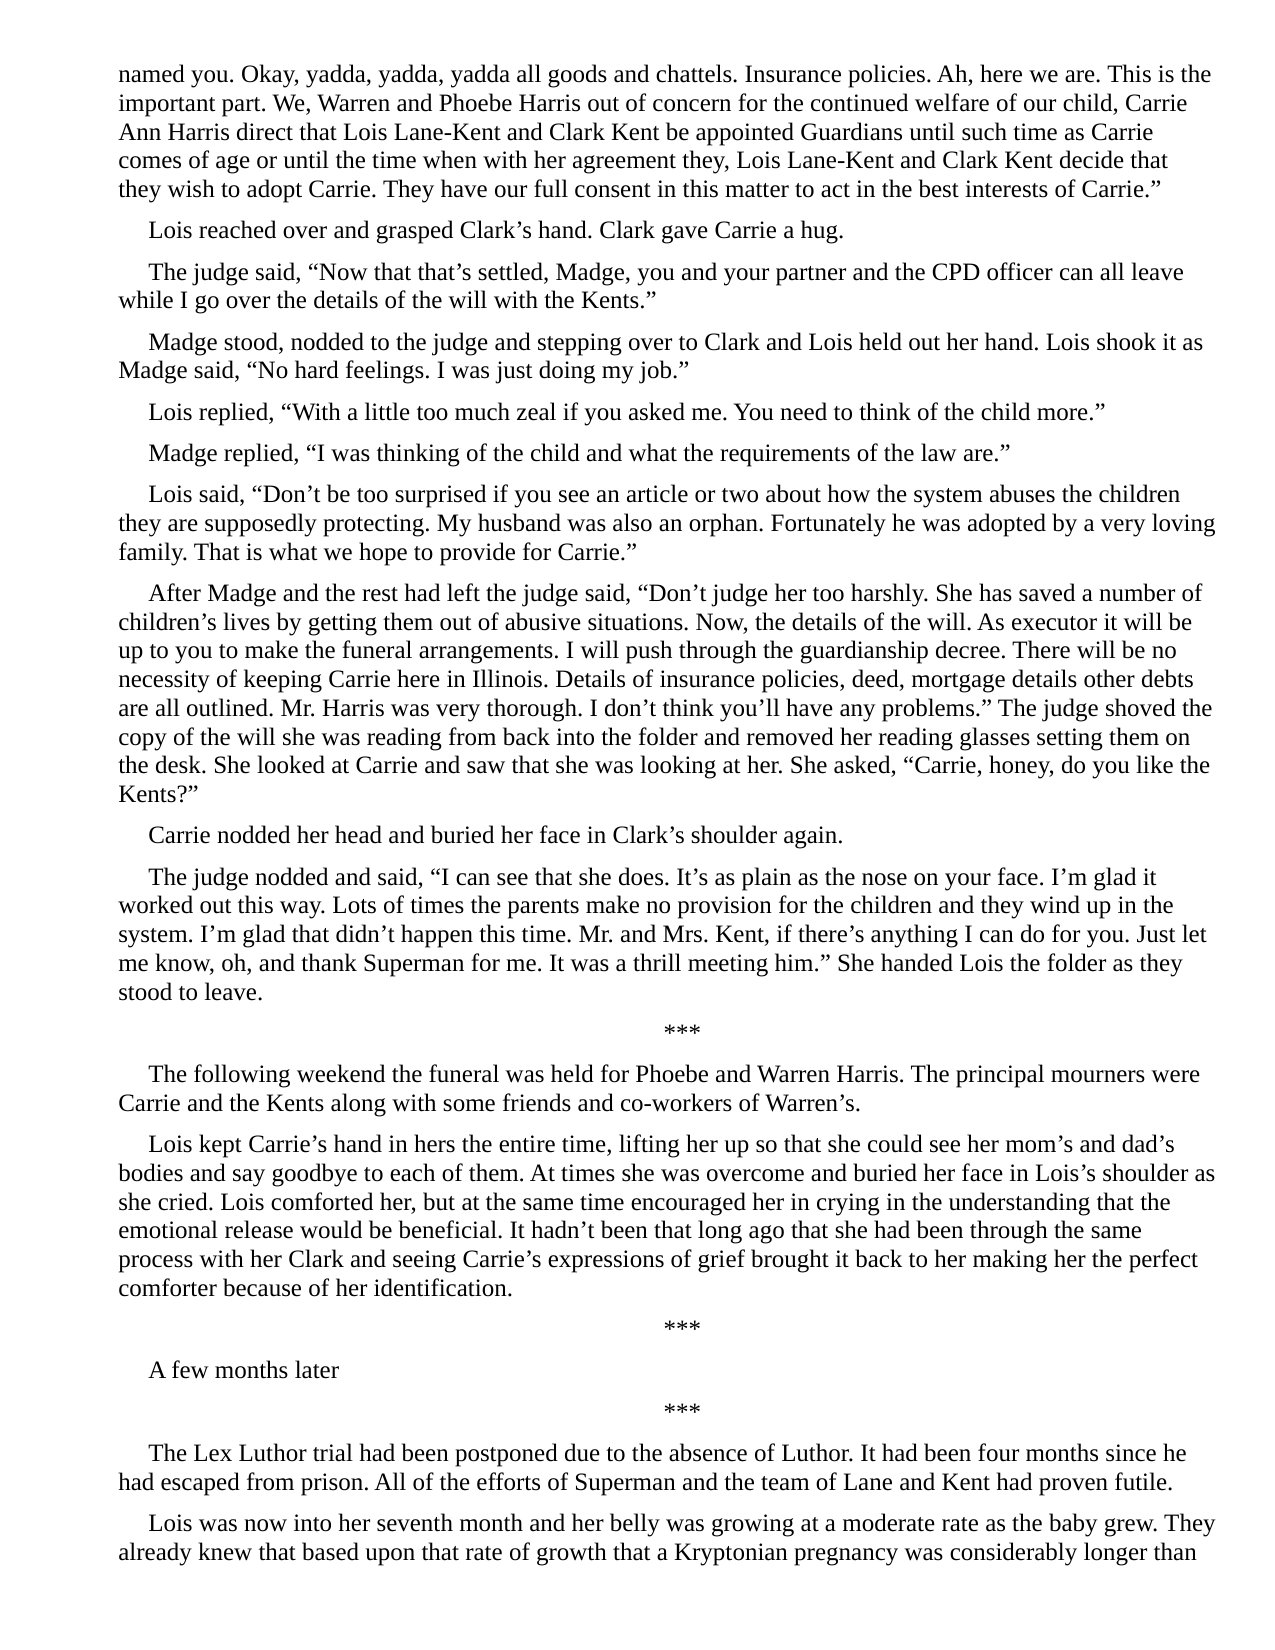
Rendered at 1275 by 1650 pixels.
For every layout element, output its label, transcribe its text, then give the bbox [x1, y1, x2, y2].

text Lois said, “Don’t be too surprised if you see an article or two about how the system abuses the children they are supposedly protecting. My husband was also an orphan. Fortunately he was adopted by a very loving family. That is what we hope to provide for Carrie.” [118, 479, 1216, 565]
text The judge nodded and said, “I can see that she does. It’s as plain as the nose on your face. I’m glad it worked out this way. Lots of times the parents make no provision for the children and they wind up in the system. I’m glad that didn’t happen this time. Mr. and Mrs. Kent, if there’s anything I can do for you. Just let me know, oh, and thank Superman for me. It was a thrill meeting him.” She handed Lois the folder as they stood to leave. [118, 862, 1216, 1005]
text Lois replied, “With a little too much zeal if you asked me. You need to think of the child more.” [118, 397, 1216, 425]
text Madge stood, nodded to the judge and stepping over to Clark and Lois held out her hand. Lois shook it as Madge said, “No hard feelings. I was just doing my job.” [118, 327, 1216, 384]
text The following weekend the funeral was held for Phoebe and Warren Harris. The principal mourners were Carrie and the Kents along with some friends and co-workers of Warren’s. [118, 1059, 1216, 1117]
text Carrie nodded her head and buried her face in Clark’s shoulder again. [118, 820, 1216, 849]
text A few months later [118, 1355, 1216, 1384]
text named you. Okay, yadda, yadda, yadda all goods and chattels. Insurance policies. Ah, here we are. This is the important part. We, Warren and Phoebe Harris out of concern for the continued welfare of our child, Carrie Ann Harris direct that Lois Lane-Kent and Clark Kent be appointed Guardians until such time as Carrie comes of age or until the time when with her agreement they, Lois Lane-Kent and Clark Kent decide that they wish to adopt Carrie. They have our full consent in this matter to act in the best interests of Carrie.” [118, 59, 1216, 203]
text Madge replied, “I was thinking of the child and what the requirements of the law are.” [118, 438, 1216, 467]
text The Lex Luthor trial had been postponed due to the absence of Luthor. It had been four months since he had escaped from prison. All of the efforts of Superman and the team of Lane and Kent had proven futile. [118, 1438, 1216, 1495]
text Lois was now into her seventh month and her belly was growing at a moderate rate as the baby grew. They already knew that based upon that rate of growth that a Kryptonian pregnancy was considerably longer than [118, 1508, 1216, 1565]
text The judge said, “Now that that’s settled, Madge, you and your partner and the CPD officer can all leave while I go over the details of the will with the Kents.” [118, 257, 1216, 314]
text After Madge and the rest had left the judge said, “Don’t judge her too harshly. She has saved a number of children’s lives by getting them out of abusive situations. Now, the details of the will. As executor it will be up to you to make the funeral arrangements. I will push through the guardianship decree. There will be no necessity of keeping Carrie here in Illinois. Details of insurance policies, deed, mortgage details other debts are all outlined. Mr. Harris was very thorough. I don’t think you’ll have any problems.” The judge shoved the copy of the will she was reading from back into the folder and removed her reading glasses setting them on the desk. She looked at Carrie and saw that she was looking at her. She asked, “Carrie, honey, do you like the Kents?” [118, 578, 1216, 808]
text *** [118, 1314, 1216, 1343]
text *** [118, 1397, 1216, 1425]
text Lois reached over and grasped Clark’s hand. Clark gave Carrie a hug. [118, 215, 1216, 244]
text Lois kept Carrie’s hand in hers the entire time, lifting her up so that she could see her mom’s and dad’s bodies and say goodbye to each of them. At times she was overcome and buried her face in Lois’s shoulder as she cried. Lois comforted her, but at the same time encouraged her in crying in the understanding that the emotional release would be beneficial. It hadn’t been that long ago that she had been through the same process with her Clark and seeing Carrie’s expressions of grief brought it back to her making her the perfect comforter because of her identification. [118, 1129, 1216, 1302]
text *** [118, 1018, 1216, 1047]
